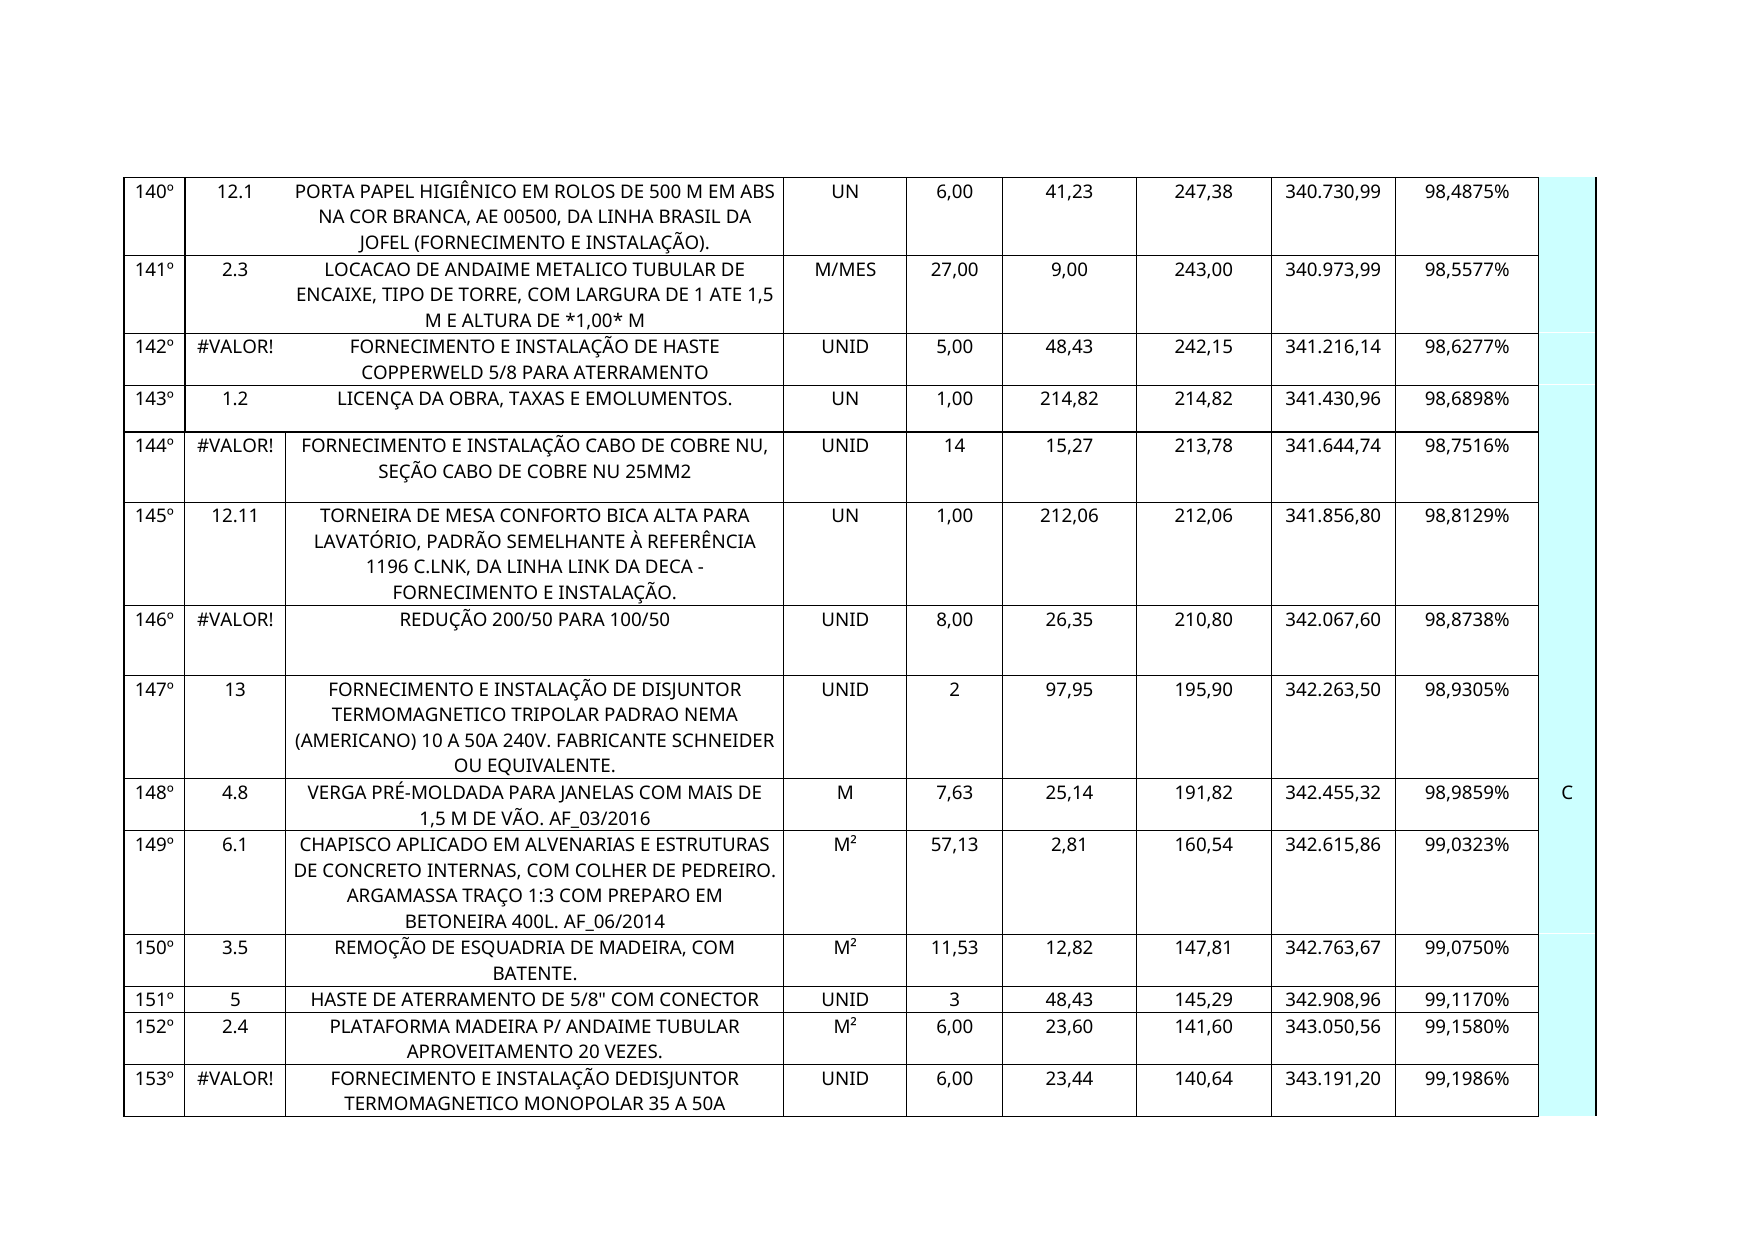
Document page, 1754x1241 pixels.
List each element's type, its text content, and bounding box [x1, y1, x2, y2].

table_cell 6,00 [907, 1013, 1002, 1064]
table_cell UN [784, 178, 906, 255]
table_cell M [784, 779, 906, 830]
table_cell 1.2 [186, 386, 286, 431]
table_cell 11,53 [907, 935, 1002, 986]
table_cell [1539, 385, 1595, 431]
table_cell TORNEIRA DE MESA CONFORTO BICA ALTA PARA LAVATÓRIO, PADRÃO SEMELHANTE À REFERÊNCIA 1196 C.LNK, DA LINHA LINK DA DECA - FORNECIMENTO E INSTALAÇÃO. [286, 503, 783, 605]
table_cell 191,82 [1137, 779, 1271, 830]
table_cell 151º [125, 987, 184, 1012]
table_cell 23,44 [1003, 1065, 1136, 1116]
table_cell 98,9305% [1396, 676, 1538, 778]
table_cell [1539, 675, 1595, 778]
table_cell 98,8129% [1396, 503, 1538, 605]
table_cell VERGA PRÉ-MOLDADA PARA JANELAS COM MAIS DE 1,5 M DE VÃO. AF_03/2016 [286, 779, 783, 830]
table_cell UNID [784, 1065, 906, 1116]
table_cell 343.191,20 [1272, 1065, 1395, 1116]
table_cell UNID [784, 606, 906, 675]
table_cell 195,90 [1137, 676, 1271, 778]
table_cell 9,00 [1003, 256, 1136, 332]
table_cell [1539, 1012, 1595, 1064]
table_cell 153º [125, 1065, 184, 1116]
table_cell [1539, 986, 1595, 1012]
table_cell M² [784, 831, 906, 933]
table_cell UN [784, 503, 906, 605]
table_cell #VALOR! [185, 606, 285, 675]
table_cell [1539, 830, 1595, 933]
table_cell 147,81 [1137, 935, 1271, 986]
table_cell [1539, 255, 1595, 332]
table_cell 214,82 [1003, 386, 1136, 431]
table_cell 141º [125, 256, 184, 332]
table_cell 2,81 [1003, 831, 1136, 933]
table_cell 214,82 [1137, 386, 1271, 431]
table_cell 341.644,74 [1272, 433, 1395, 502]
table_cell 48,43 [1003, 987, 1136, 1012]
table_cell 2.3 [186, 256, 286, 332]
table_cell 340.730,99 [1272, 178, 1395, 255]
table_cell 213,78 [1137, 433, 1271, 502]
table_cell 1,00 [907, 386, 1002, 431]
table_cell 142º [125, 334, 184, 384]
table_cell 98,7516% [1396, 433, 1538, 502]
table_cell 5 [185, 987, 285, 1012]
table_cell 3.5 [185, 935, 285, 986]
table_cell CHAPISCO APLICADO EM ALVENARIAS E ESTRUTURAS DE CONCRETO INTERNAS, COM COLHER DE PEDREIRO. ARGAMASSA TRAÇO 1:3 COM PREPARO EM BETONEIRA 400L. AF_06/2014 [286, 831, 783, 933]
table_cell 57,13 [907, 831, 1002, 933]
table_cell 99,1580% [1396, 1013, 1538, 1064]
table_cell #VALOR! [185, 1065, 285, 1116]
table_cell 342.067,60 [1272, 606, 1395, 675]
table_cell 98,5577% [1396, 256, 1538, 332]
table_cell 41,23 [1003, 178, 1136, 255]
table_cell 6,00 [907, 178, 1002, 255]
table_cell REDUÇÃO 200/50 PARA 100/50 [286, 606, 783, 675]
table_cell UNID [784, 334, 906, 384]
table_cell UNID [784, 987, 906, 1012]
table_cell 12.1 [186, 178, 286, 255]
table_cell 145,29 [1137, 987, 1271, 1012]
table_cell [1539, 333, 1595, 384]
table_cell 99,1986% [1396, 1065, 1538, 1116]
table_cell 99,0323% [1396, 831, 1538, 933]
table_cell [1539, 502, 1595, 605]
table_cell LICENÇA DA OBRA, TAXAS E EMOLUMENTOS. [286, 386, 783, 431]
table_cell FORNECIMENTO E INSTALAÇÃO DE DISJUNTOR TERMOMAGNETICO TRIPOLAR PADRAO NEMA (AMERICANO) 10 A 50A 240V. FABRICANTE SCHNEIDER OU EQUIVALENTE. [286, 676, 783, 778]
table_cell 342.763,67 [1272, 935, 1395, 986]
table_cell 342.908,96 [1272, 987, 1395, 1012]
table_cell 141,60 [1137, 1013, 1271, 1064]
table_cell 242,15 [1137, 334, 1271, 384]
table_cell 12.11 [185, 503, 285, 605]
table_cell 342.615,86 [1272, 831, 1395, 933]
table_cell FORNECIMENTO E INSTALAÇÃO DE HASTE COPPERWELD 5/8 PARA ATERRAMENTO [286, 334, 783, 384]
table_cell 1,00 [907, 503, 1002, 605]
table_cell 149º [125, 831, 184, 933]
table_cell 7,63 [907, 779, 1002, 830]
table_cell [1539, 177, 1595, 255]
table_cell M/MES [784, 256, 906, 332]
table_cell 343.050,56 [1272, 1013, 1395, 1064]
table_cell 6,00 [907, 1065, 1002, 1116]
table_cell 14 [907, 433, 1002, 502]
table_cell 98,6277% [1396, 334, 1538, 384]
table_cell 212,06 [1137, 503, 1271, 605]
table_cell 341.430,96 [1272, 386, 1395, 431]
table_cell #VALOR! [186, 334, 286, 384]
table_cell 140º [125, 178, 184, 255]
table_cell 48,43 [1003, 334, 1136, 384]
table_cell LOCACAO DE ANDAIME METALICO TUBULAR DE ENCAIXE, TIPO DE TORRE, COM LARGURA DE 1 ATE 1,5 M E ALTURA DE *1,00* M [286, 256, 783, 332]
table_cell [1539, 605, 1595, 675]
table_cell UNID [784, 433, 906, 502]
table_cell 342.455,32 [1272, 779, 1395, 830]
table_cell 143º [125, 386, 184, 431]
table_cell 341.216,14 [1272, 334, 1395, 384]
table_cell 150º [125, 935, 184, 986]
table_cell 144º [125, 433, 184, 502]
table_cell 25,14 [1003, 779, 1136, 830]
table_cell 98,8738% [1396, 606, 1538, 675]
table_cell 342.263,50 [1272, 676, 1395, 778]
table_cell 340.973,99 [1272, 256, 1395, 332]
table_cell 15,27 [1003, 433, 1136, 502]
table_cell 26,35 [1003, 606, 1136, 675]
table_cell C [1539, 778, 1595, 830]
table_cell 2 [907, 676, 1002, 778]
table_cell 210,80 [1137, 606, 1271, 675]
table_cell 3 [907, 987, 1002, 1012]
table_cell 247,38 [1137, 178, 1271, 255]
table_cell 4.8 [185, 779, 285, 830]
table_cell 8,00 [907, 606, 1002, 675]
table_cell 13 [185, 676, 285, 778]
table_cell 98,4875% [1396, 178, 1538, 255]
table_cell 148º [125, 779, 184, 830]
table_cell FORNECIMENTO E INSTALAÇÃO DEDISJUNTOR TERMOMAGNETICO MONOPOLAR 35 A 50A [286, 1065, 783, 1116]
table_cell FORNECIMENTO E INSTALAÇÃO CABO DE COBRE NU, SEÇÃO CABO DE COBRE NU 25MM2 [286, 433, 783, 502]
table_cell M² [784, 1013, 906, 1064]
table_cell [1539, 934, 1595, 986]
table_cell HASTE DE ATERRAMENTO DE 5/8" COM CONECTOR [286, 987, 783, 1012]
table_cell 2.4 [185, 1013, 285, 1064]
table_cell 160,54 [1137, 831, 1271, 933]
table_cell 99,1170% [1396, 987, 1538, 1012]
table_cell M² [784, 935, 906, 986]
table_cell 5,00 [907, 334, 1002, 384]
table_cell 147º [125, 676, 184, 778]
table_cell #VALOR! [185, 433, 285, 502]
table_cell 6.1 [185, 831, 285, 933]
table_cell 341.856,80 [1272, 503, 1395, 605]
table_cell 98,9859% [1396, 779, 1538, 830]
table_cell PORTA PAPEL HIGIÊNICO EM ROLOS DE 500 M EM ABS NA COR BRANCA, AE 00500, DA LINHA BRASIL DA JOFEL (FORNECIMENTO E INSTALAÇÃO). [286, 178, 783, 255]
table_cell 243,00 [1137, 256, 1271, 332]
table_cell 145º [125, 503, 184, 605]
table_cell UN [784, 386, 906, 431]
table_cell UNID [784, 676, 906, 778]
table_cell 12,82 [1003, 935, 1136, 986]
table_cell 212,06 [1003, 503, 1136, 605]
table_cell 140,64 [1137, 1065, 1271, 1116]
table_cell [1539, 431, 1595, 502]
table_cell 99,0750% [1396, 935, 1538, 986]
table_cell REMOÇÃO DE ESQUADRIA DE MADEIRA, COM BATENTE. [286, 935, 783, 986]
table_cell 152º [125, 1013, 184, 1064]
table_cell PLATAFORMA MADEIRA P/ ANDAIME TUBULAR APROVEITAMENTO 20 VEZES. [286, 1013, 783, 1064]
table_cell 27,00 [907, 256, 1002, 332]
table_cell 98,6898% [1396, 386, 1538, 431]
table_cell 23,60 [1003, 1013, 1136, 1064]
table_cell 97,95 [1003, 676, 1136, 778]
table_cell [1539, 1064, 1595, 1116]
table_cell 146º [125, 606, 184, 675]
